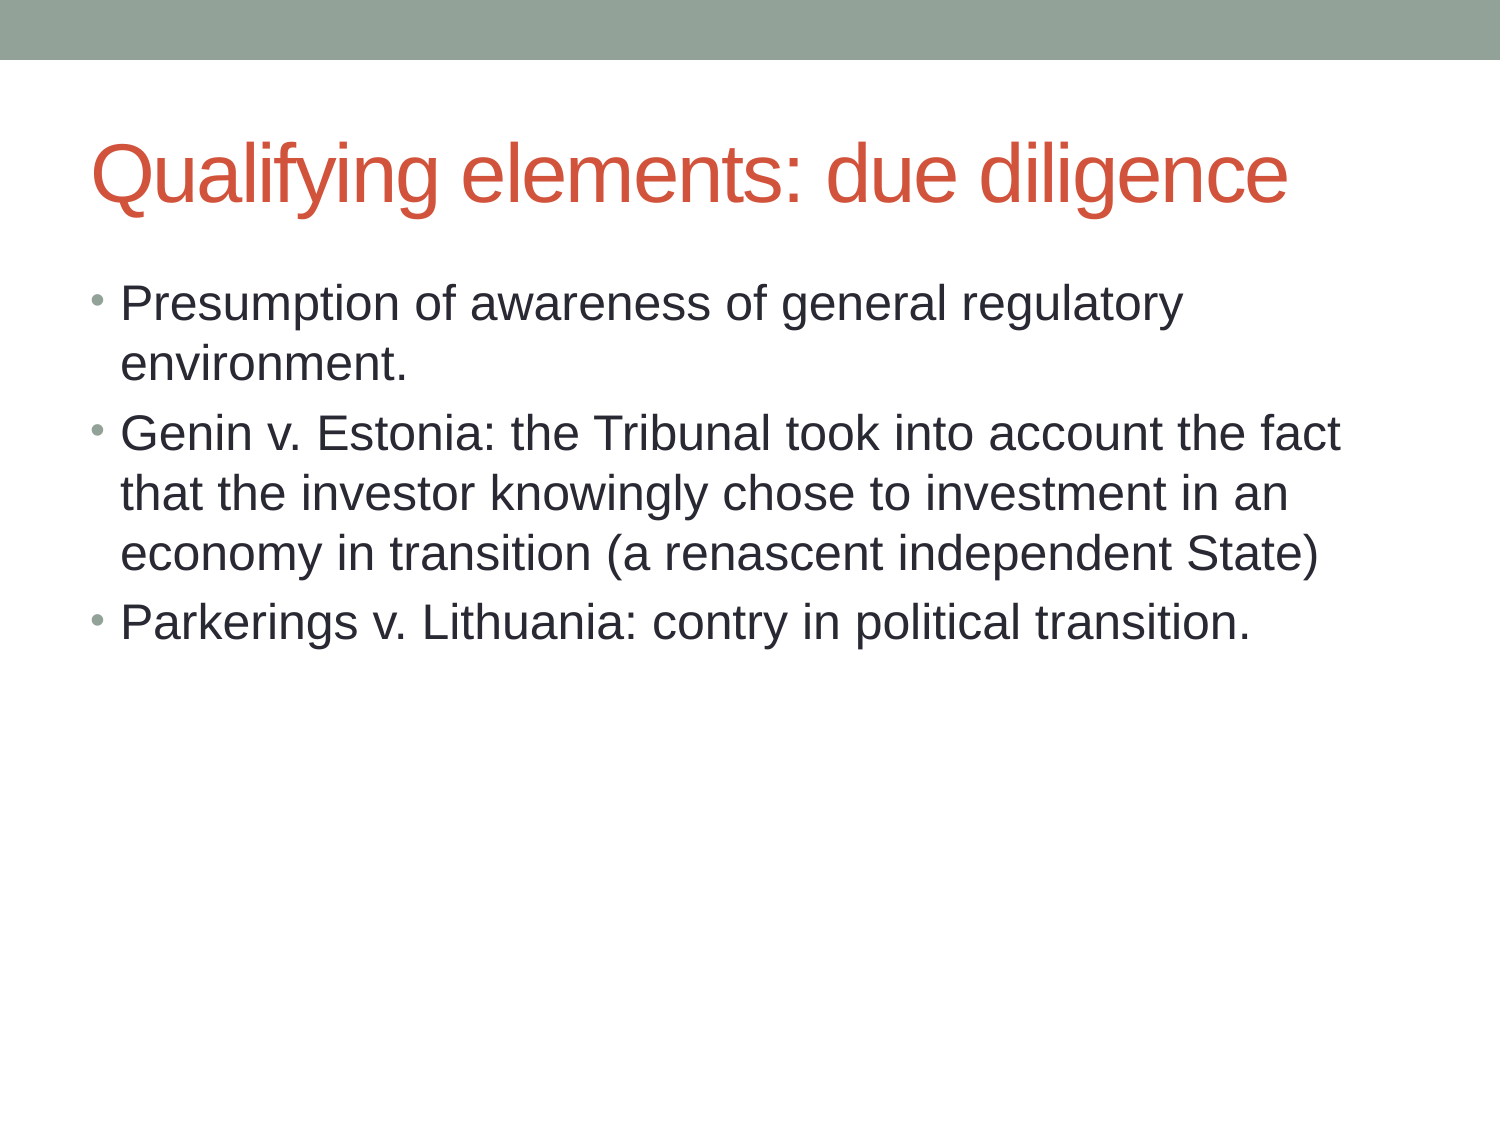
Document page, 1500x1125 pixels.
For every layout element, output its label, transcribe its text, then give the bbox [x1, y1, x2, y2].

list Presumption of awareness of general regulatory environment. Genin v. Estonia: the Tribunal took into account the fact that the investor knowingly chose to investment in an economy in transition (a renascent independent State) Parkerings v. Lithuania: contry in political transition. [75, 262, 1425, 1063]
title Qualifying elements: due diligence [75, 87, 1425, 250]
